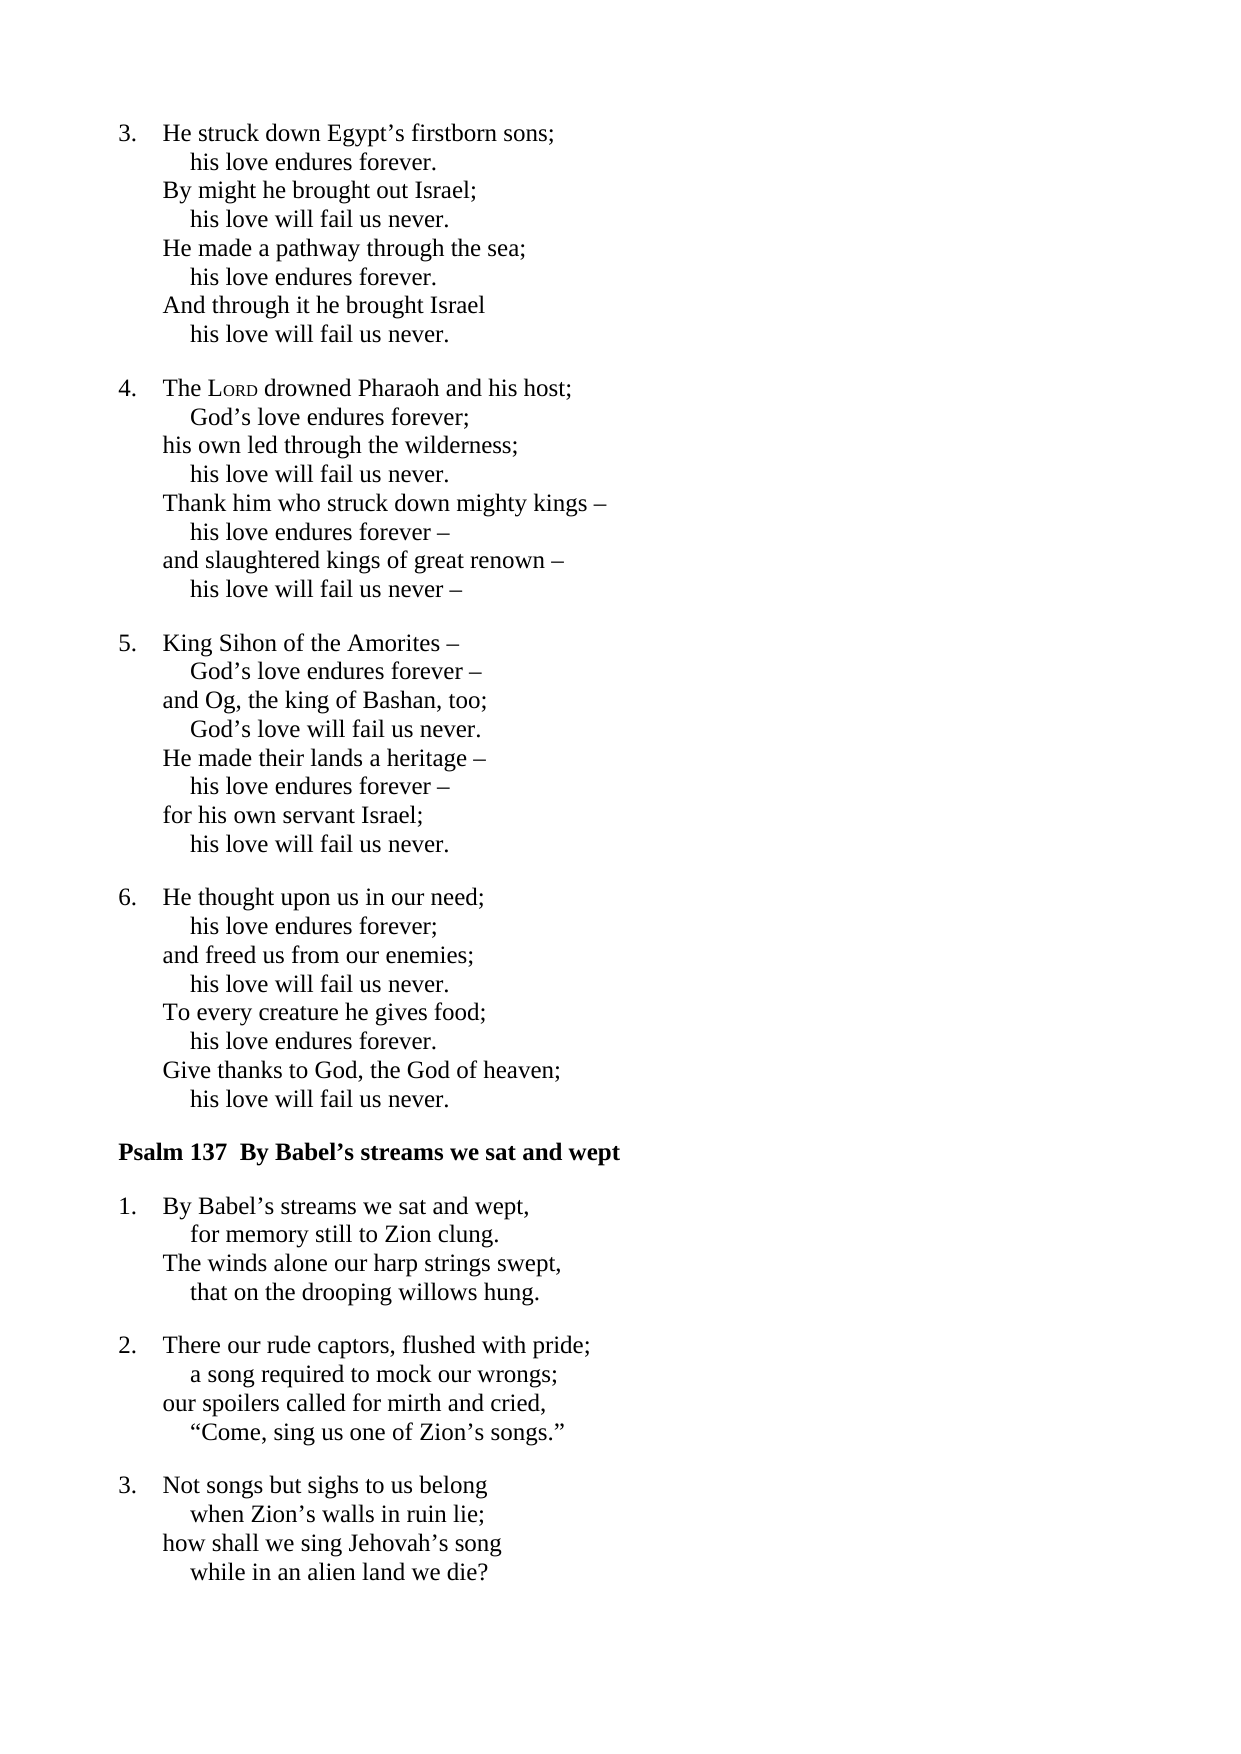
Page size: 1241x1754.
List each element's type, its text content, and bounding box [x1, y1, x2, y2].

text his love will fail us never. [171, 204, 1122, 233]
text 4. The Lord drowned Pharaoh and his host; [118, 373, 1122, 402]
text 5. King Sihon of the Amorites – [118, 628, 1122, 656]
text that on the drooping willows hung. [171, 1277, 1122, 1306]
text his love endures forever – [171, 517, 1122, 545]
text his love endures forever. [171, 262, 1122, 291]
text God’s love will fail us never. [171, 714, 1122, 743]
text for memory still to Zion clung. [171, 1219, 1122, 1248]
text his love will fail us never. [171, 829, 1122, 858]
text “Come, sing us one of Zion’s songs.” [171, 1417, 1122, 1446]
text his own led through the wilderness; [162, 430, 1122, 459]
text He made their lands a heritage – [162, 743, 1122, 771]
text 2. There our rude captors, flushed with pride; [118, 1331, 1122, 1359]
text and slaughtered kings of great renown – [162, 545, 1122, 574]
text 3. Not songs but sighs to us belong [118, 1470, 1122, 1499]
text his love endures forever. [171, 147, 1122, 176]
text a song required to mock our wrongs; [171, 1359, 1122, 1388]
text and Og, the king of Bashan, too; [162, 685, 1122, 714]
text his love will fail us never. [171, 319, 1122, 348]
text his love endures forever – [171, 771, 1122, 800]
text his love will fail us never. [171, 1084, 1122, 1112]
text 6. He thought upon us in our need; [118, 882, 1122, 911]
text for his own servant Israel; [162, 800, 1122, 829]
text God’s love endures forever; [171, 402, 1122, 430]
text his love endures forever. [171, 1026, 1122, 1055]
text his love endures forever; [171, 911, 1122, 940]
text Thank him who struck down mighty kings – [162, 488, 1122, 517]
text God’s love endures forever – [171, 656, 1122, 685]
text 1. By Babel’s streams we sat and wept, [118, 1191, 1122, 1219]
subtitle Psalm 137 By Babel’s streams we sat and wept [118, 1137, 1122, 1166]
text To every creature he gives food; [162, 997, 1122, 1026]
text Give thanks to God, the God of heaven; [162, 1055, 1122, 1084]
text By might he brought out Israel; [162, 176, 1122, 204]
text while in an alien land we die? [171, 1557, 1122, 1585]
text his love will fail us never – [171, 574, 1122, 603]
text our spoilers called for mirth and cried, [162, 1388, 1122, 1417]
text The winds alone our harp strings swept, [162, 1248, 1122, 1277]
text his love will fail us never. [171, 969, 1122, 997]
text He made a pathway through the sea; [162, 233, 1122, 262]
text and freed us from our enemies; [162, 940, 1122, 969]
text how shall we sing Jehovah’s song [162, 1528, 1122, 1557]
text when Zion’s walls in ruin lie; [171, 1499, 1122, 1528]
text And through it he brought Israel [162, 291, 1122, 319]
text his love will fail us never. [171, 459, 1122, 488]
text 3. He struck down Egypt’s firstborn sons; [118, 118, 1122, 147]
